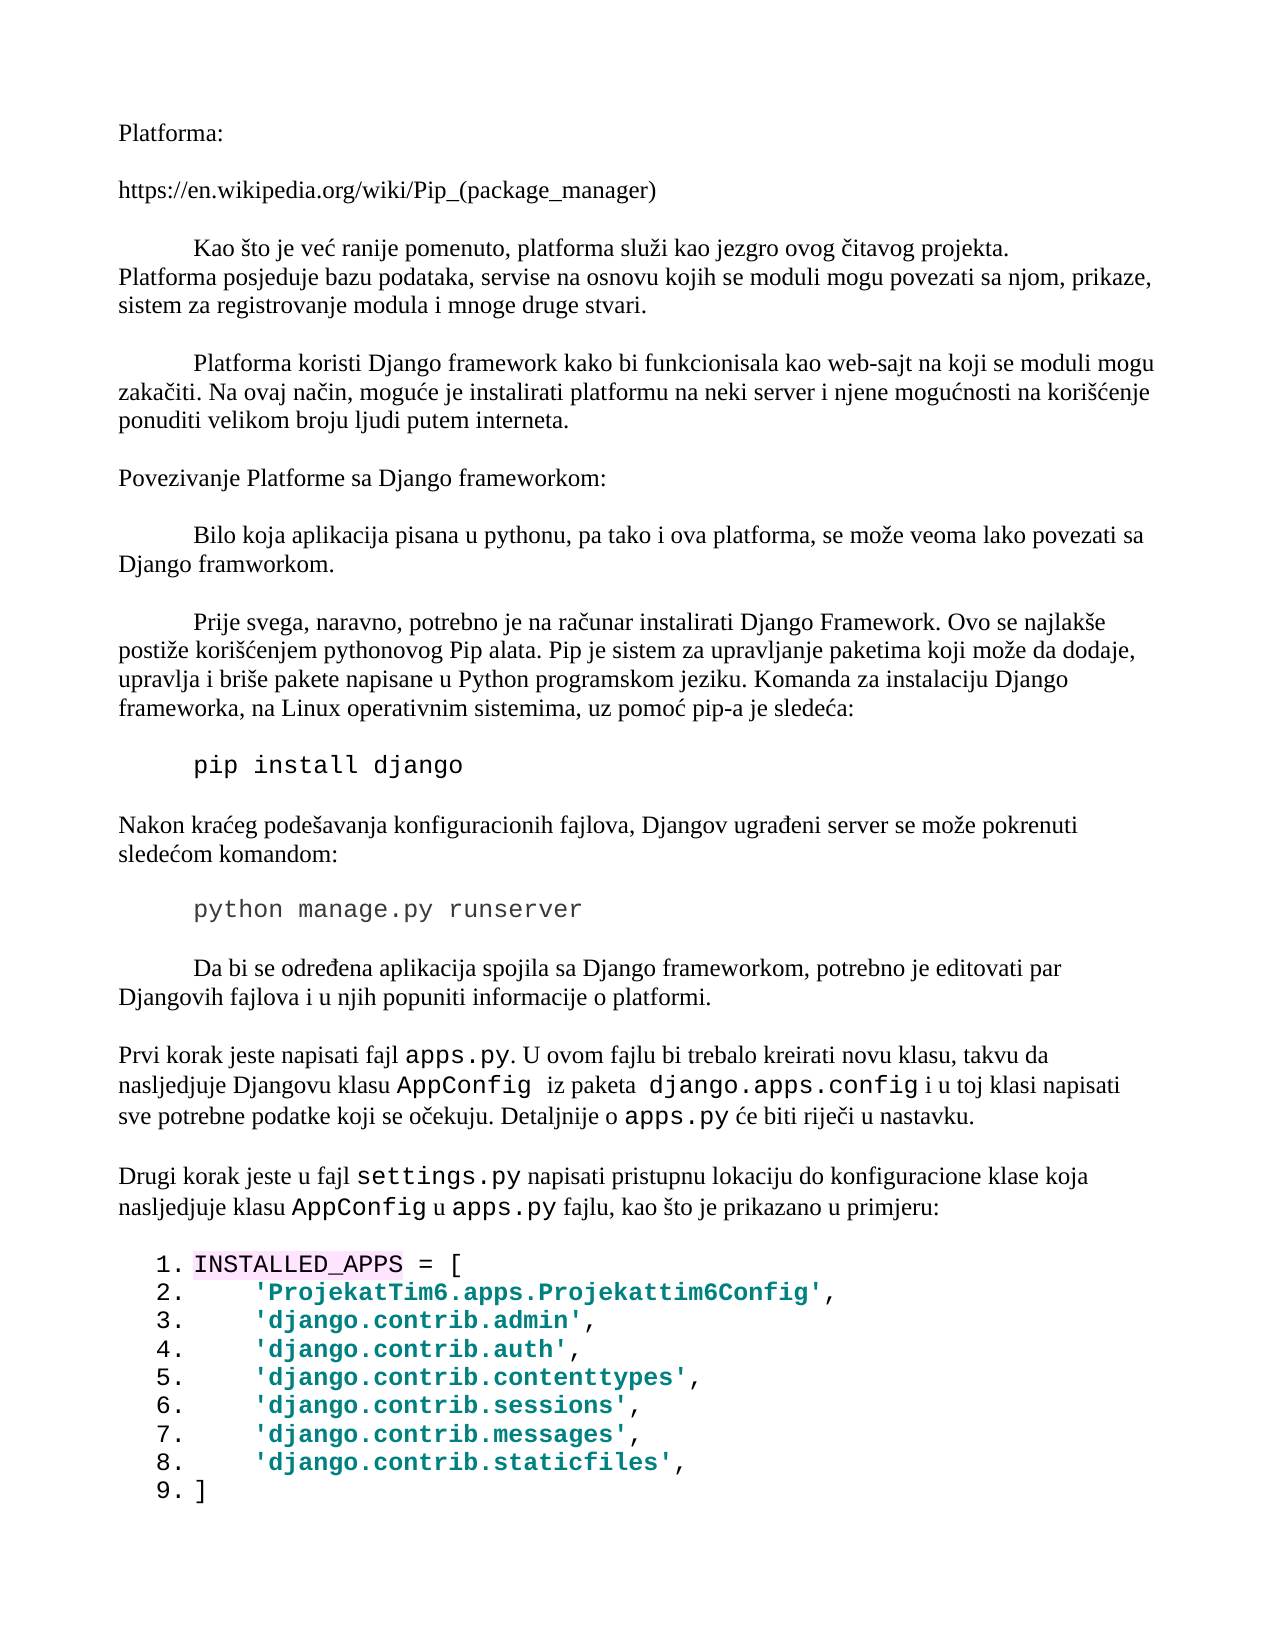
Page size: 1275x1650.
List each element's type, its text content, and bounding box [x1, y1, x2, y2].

text https://en.wikipedia.org/wiki/Pip_(package_manager) [118, 176, 1157, 204]
list ] [156, 1478, 1157, 1506]
text Bilo koja aplikacija pisana u pythonu, pa tako i ova platforma, se može veoma lako povezati sa Django framworkom. [118, 521, 1157, 578]
list 'django.contrib.auth', [156, 1336, 1157, 1365]
text Platforma posjeduje bazu podataka, servise na osnovu kojih se moduli mogu povezati sa njom, prikaze, sistem za registrovanje modula i mnoge druge stvari. [118, 262, 1157, 319]
list INSTALLED_APPS = [ [156, 1251, 1157, 1280]
text python manage.py runserver [118, 896, 1157, 925]
text pip install django [118, 751, 1157, 781]
text Kao što je već ranije pomenuto, platforma služi kao jezgro ovog čitavog projekta. [118, 233, 1157, 262]
list 'django.contrib.messages', [156, 1421, 1157, 1450]
text Drugi korak jeste u fajl settings.py napisati pristupnu lokaciju do konfiguracione klase koja nasljedjuje klasu AppConfig u apps.py fajlu, kao što je prikazano u primjeru: [118, 1161, 1157, 1223]
list 'django.contrib.staticfiles', [156, 1450, 1157, 1478]
list 'django.contrib.sessions', [156, 1393, 1157, 1421]
text Platforma koristi Django framework kako bi funkcionisala kao web-sajt na koji se moduli mogu zakačiti. Na ovaj način, moguće je instalirati platformu na neki server i njene mogućnosti na korišćenje ponuditi velikom broju ljudi putem interneta. [118, 348, 1157, 434]
text Prije svega, naravno, potrebno je na računar instalirati Django Framework. Ovo se najlakše postiže korišćenjem pythonovog Pip alata. Pip je sistem za upravljanje paketima koji može da dodaje, upravlja i briše pakete napisane u Python programskom jeziku. Komanda za instalaciju Django frameworka, na Linux operativnim sistemima, uz pomoć pip-a je sledeća: [118, 607, 1157, 722]
list 'django.contrib.contenttypes', [156, 1365, 1157, 1393]
list 'django.contrib.admin', [156, 1308, 1157, 1336]
text Platforma: [118, 118, 1157, 147]
text Da bi se određena aplikacija spojila sa Django frameworkom, potrebno je editovati par Djangovih fajlova i u njih popuniti informacije o platformi. [118, 953, 1157, 1011]
text Prvi korak jeste napisati fajl apps.py. U ovom fajlu bi trebalo kreirati novu klasu, takvu da nasljedjuje Djangovu klasu AppConfig iz paketa django.apps.config i u toj klasi napisati sve potrebne podatke koji se očekuju. Detaljnije o apps.py će biti riječi u nastavku. [118, 1040, 1157, 1132]
list 'ProjekatTim6.apps.Projekattim6Config', [156, 1280, 1157, 1308]
text Povezivanje Platforme sa Django frameworkom: [118, 463, 1157, 492]
text Nakon kraćeg podešavanja konfiguracionih fajlova, Djangov ugrađeni server se može pokrenuti sledećom komandom: [118, 810, 1157, 868]
